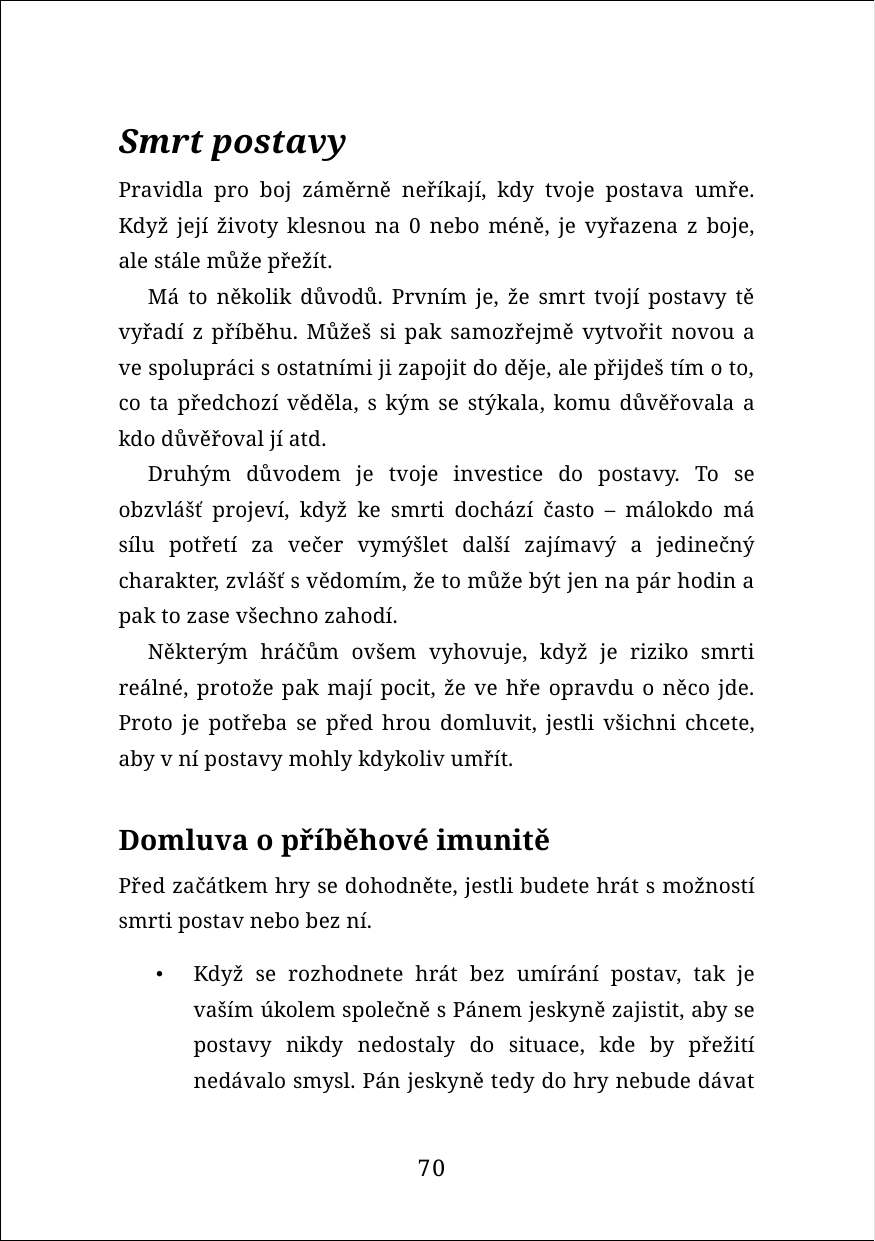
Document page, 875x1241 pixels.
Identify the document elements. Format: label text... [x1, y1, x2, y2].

text Pravidla pro boj záměrně neříkají, kdy tvoje postava umře. Když její životy klesnou na 0 nebo méně, je vyřazena z boje, ale stále může přežít. Má to několik důvodů. Prvním je, že smrt tvojí postavy tě vyřadí z příběhu. Můžeš si pak samozřejmě vytvořit novou a ve spolupráci s ostatními ji zapojit do děje, ale přijdeš tím o to, co ta předchozí věděla, s kým se stýkala, komu důvěřovala a kdo důvěřoval jí atd. Druhým důvodem je tvoje investice do postavy. To se obzvlášť projeví, když ke smrti dochází často – málokdo má sílu potřetí za večer vymýšlet další zajímavý a jedinečný charakter, zvlášť s vědomím, že to může být jen na pár hodin a pak to zase všechno zahodí. Některým hráčům ovšem vyhovuje, když je riziko smrti reálné, protože pak mají pocit, že ve hře opravdu o něco jde. Proto je potřeba se před hrou domluvit, jestli všichni chcete, aby v ní postavy mohly kdykoliv umřít. [118, 175, 756, 772]
subtitle Domluva o příběhové imunitě [118, 821, 756, 859]
list Když se rozhodnete hrát bez umírání postav, tak je vaším úkolem společně s Pánem jeskyně zajistit, aby se postavy nikdy nedostaly do situace, kde by přežití nedávalo smysl. Pán jeskyně tedy do hry nebude dávat [156, 959, 756, 1094]
text Před začátkem hry se dohodněte, jestli budete hrát s možností smrti postav nebo bez ní. [118, 871, 756, 935]
subtitle Smrt postavy [118, 118, 756, 164]
